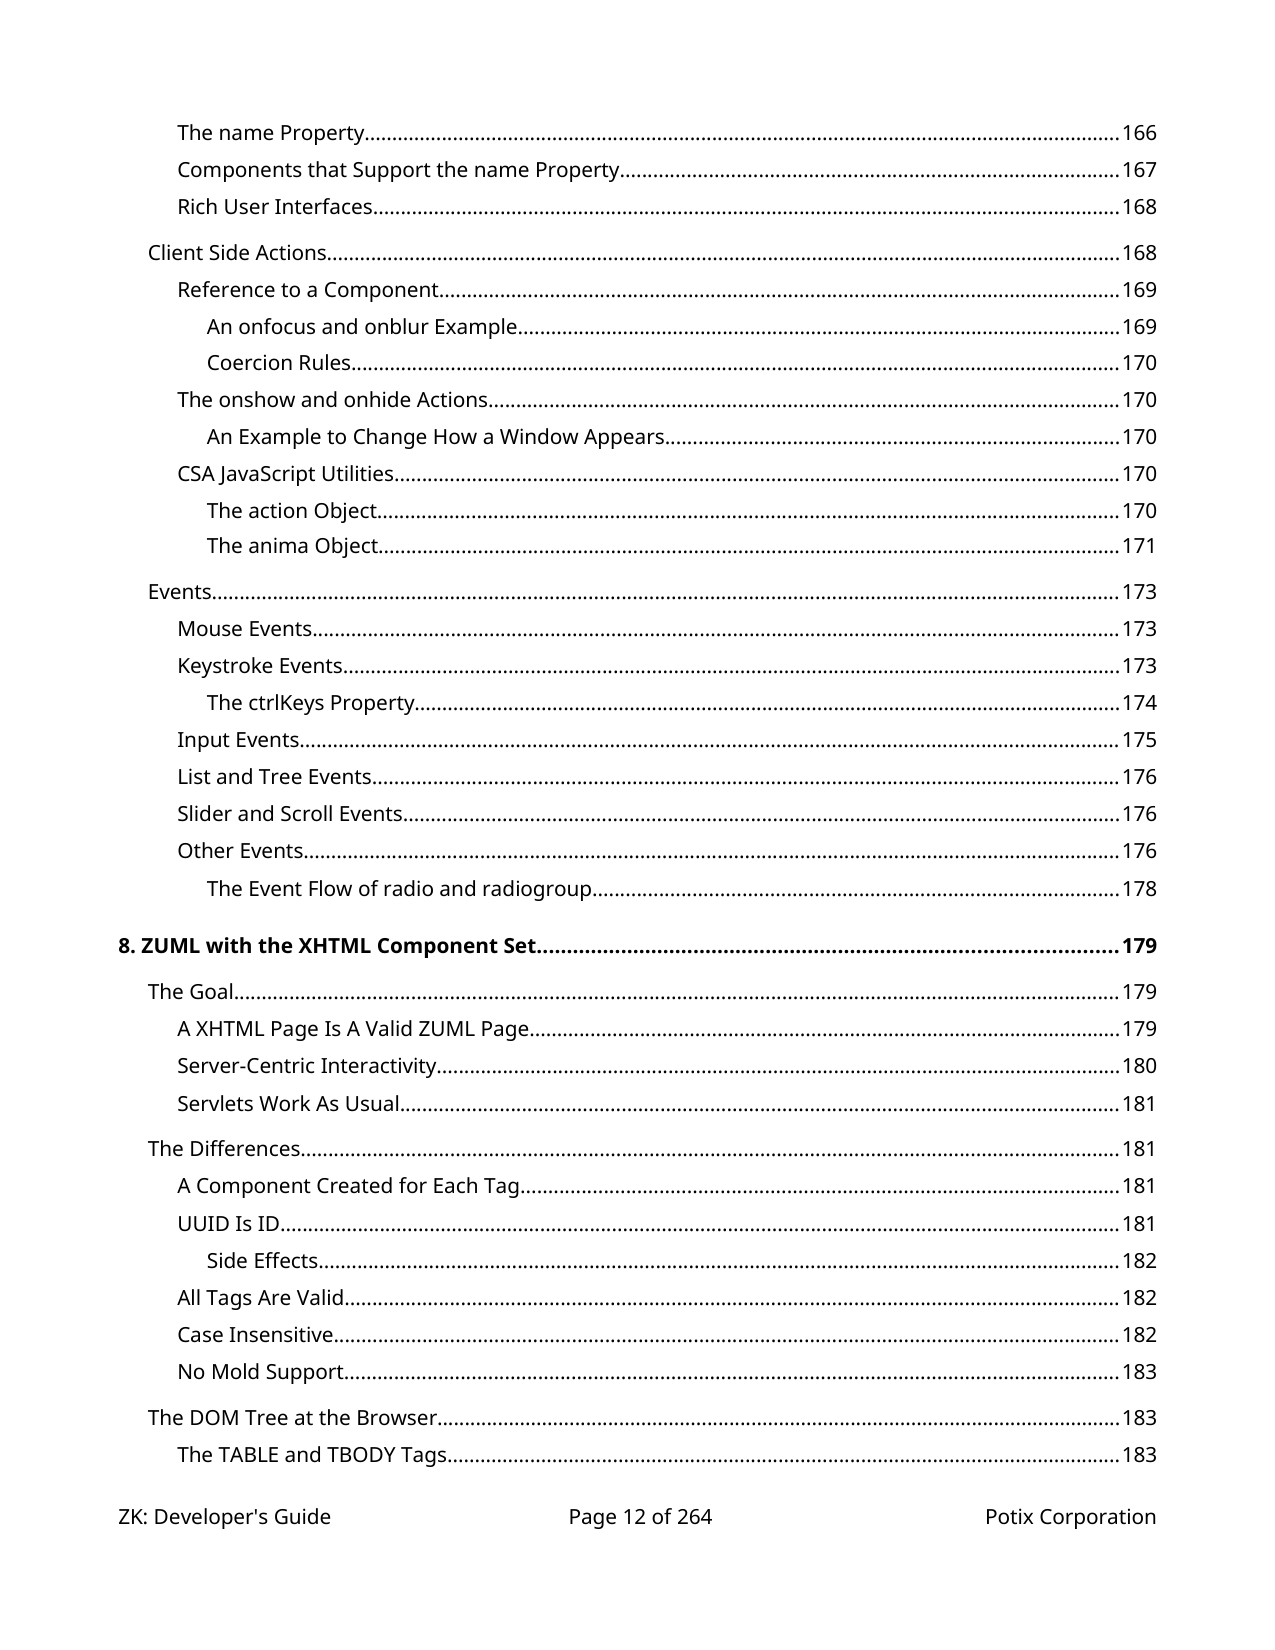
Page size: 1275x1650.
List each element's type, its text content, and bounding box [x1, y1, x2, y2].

text Server-Centric Interactivity 180 [177, 1052, 1157, 1080]
text The Goal 179 [148, 977, 1157, 1006]
text Input Events 175 [177, 725, 1157, 754]
text 8. ZUML with the XHTML Component Set 179 [118, 931, 1157, 960]
text Keystroke Events 173 [177, 651, 1157, 679]
text The action Object 170 [207, 496, 1157, 524]
text Client Side Actions 168 [148, 238, 1157, 266]
text The anima Object 171 [207, 531, 1157, 559]
text All Tags Are Valid 182 [177, 1283, 1157, 1311]
text Reference to a Component 169 [177, 275, 1157, 303]
text Events 173 [148, 577, 1157, 605]
text A Component Created for Each Tag 181 [177, 1172, 1157, 1200]
text List and Tree Events 176 [177, 762, 1157, 791]
text The DOM Tree at the Browser 183 [148, 1403, 1157, 1431]
text Case Insensitive 182 [177, 1320, 1157, 1348]
text Rich User Interfaces 168 [177, 192, 1157, 221]
text UUID Is ID 181 [177, 1209, 1157, 1237]
text The onshow and onhide Actions 170 [177, 385, 1157, 413]
text An Example to Change How a Window Appears 170 [207, 422, 1157, 450]
text Mouse Events 173 [177, 614, 1157, 642]
text Side Effects 182 [207, 1246, 1157, 1274]
text The Differences 181 [148, 1134, 1157, 1163]
text An onfocus and onblur Example 169 [207, 312, 1157, 341]
text Other Events 176 [177, 837, 1157, 865]
text Coercion Rules 170 [207, 348, 1157, 376]
text The TABLE and TBODY Tags 183 [177, 1440, 1157, 1468]
text Slider and Scroll Events 176 [177, 799, 1157, 828]
text The Event Flow of radio and radiogroup 178 [207, 874, 1157, 902]
text No Mold Support 183 [177, 1357, 1157, 1385]
text The ctrlKeys Property 174 [207, 688, 1157, 717]
text Components that Support the name Property 167 [177, 155, 1157, 183]
text Servlets Work As Usual 181 [177, 1089, 1157, 1117]
text A XHTML Page Is A Valid ZUML Page 179 [177, 1014, 1157, 1043]
text CSA JavaScript Utilities 170 [177, 459, 1157, 487]
text The name Property 166 [177, 118, 1157, 146]
